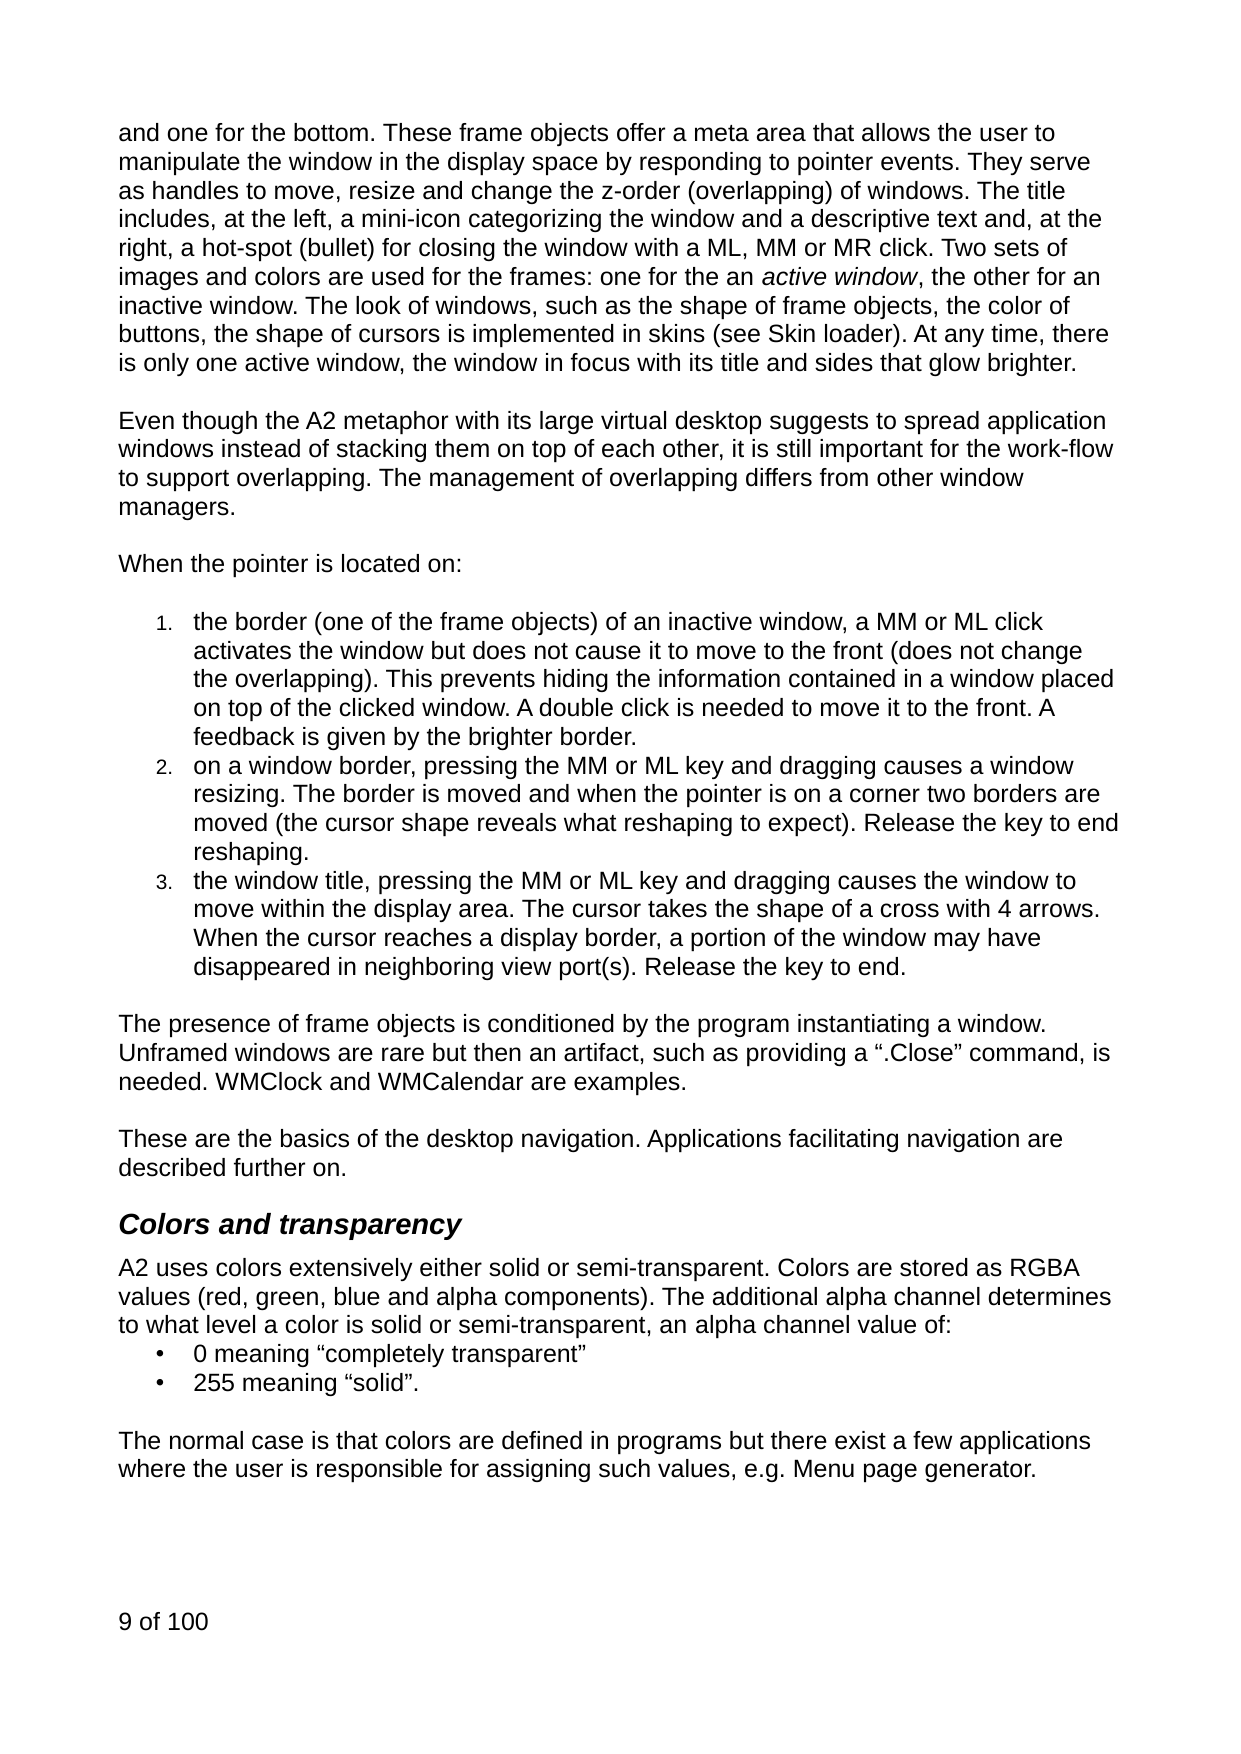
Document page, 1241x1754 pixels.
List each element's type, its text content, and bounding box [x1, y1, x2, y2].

text When the pointer is located on: [118, 549, 1122, 578]
text A2 uses colors extensively either solid or semi-transparent. Colors are stored as RGBA values (red, green, blue and alpha components). The additional alpha channel determines to what level a color is solid or semi-transparent, an alpha channel value of: [118, 1253, 1122, 1339]
text The normal case is that colors are defined in programs but there exist a few applications where the user is responsible for assigning such values, e.g. Menu page generator. [118, 1426, 1122, 1483]
list 255 meaning “solid”. [156, 1368, 1122, 1397]
text These are the basics of the desktop navigation. Applications facilitating navigation are described further on. [118, 1124, 1122, 1182]
list 0 meaning “completely transparent” [156, 1339, 1122, 1368]
list the border (one of the frame objects) of an inactive window, a MM or ML click activates the window but does not cause it to move to the front (does not change the overlapping). This prevents hiding the information contained in a window placed on top of the clicked window. A double click is needed to move it to the front. A feedback is given by the brighter border. [156, 607, 1122, 751]
list on a window border, pressing the MM or ML key and dragging causes a window resizing. The border is moved and when the pointer is on a corner two borders are moved (the cursor shape reveals what reshaping to expect). Release the key to end reshaping. [156, 751, 1122, 866]
subtitle Colors and transparency [118, 1207, 1122, 1240]
text The presence of frame objects is conditioned by the program instantiating a window. Unframed windows are rare but then an artifact, such as providing a “.Close” command, is needed. WMClock and WMCalendar are examples. [118, 1009, 1122, 1096]
text Even though the A2 metaphor with its large virtual desktop suggests to spread application windows instead of stacking them on top of each other, it is still important for the work-flow to support overlapping. The management of overlapping differs from other window managers. [118, 406, 1122, 521]
text and one for the bottom. These frame objects offer a meta area that allows the user to manipulate the window in the display space by responding to pointer events. They serve as handles to move, resize and change the z-order (overlapping) of windows. The title includes, at the left, a mini-icon categorizing the window and a descriptive text and, at the right, a hot-spot (bullet) for closing the window with a ML, MM or MR click. Two sets of images and colors are used for the frames: one for the an active window, the other for an inactive window. The look of windows, such as the shape of frame objects, the color of buttons, the shape of cursors is implemented in skins (see Skin loader). At any time, there is only one active window, the window in focus with its title and sides that glow brighter. [118, 118, 1122, 377]
list the window title, pressing the MM or ML key and dragging causes the window to move within the display area. The cursor takes the shape of a cross with 4 arrows. When the cursor reaches a display border, a portion of the window may have disappeared in neighboring view port(s). Release the key to end. [156, 866, 1122, 981]
